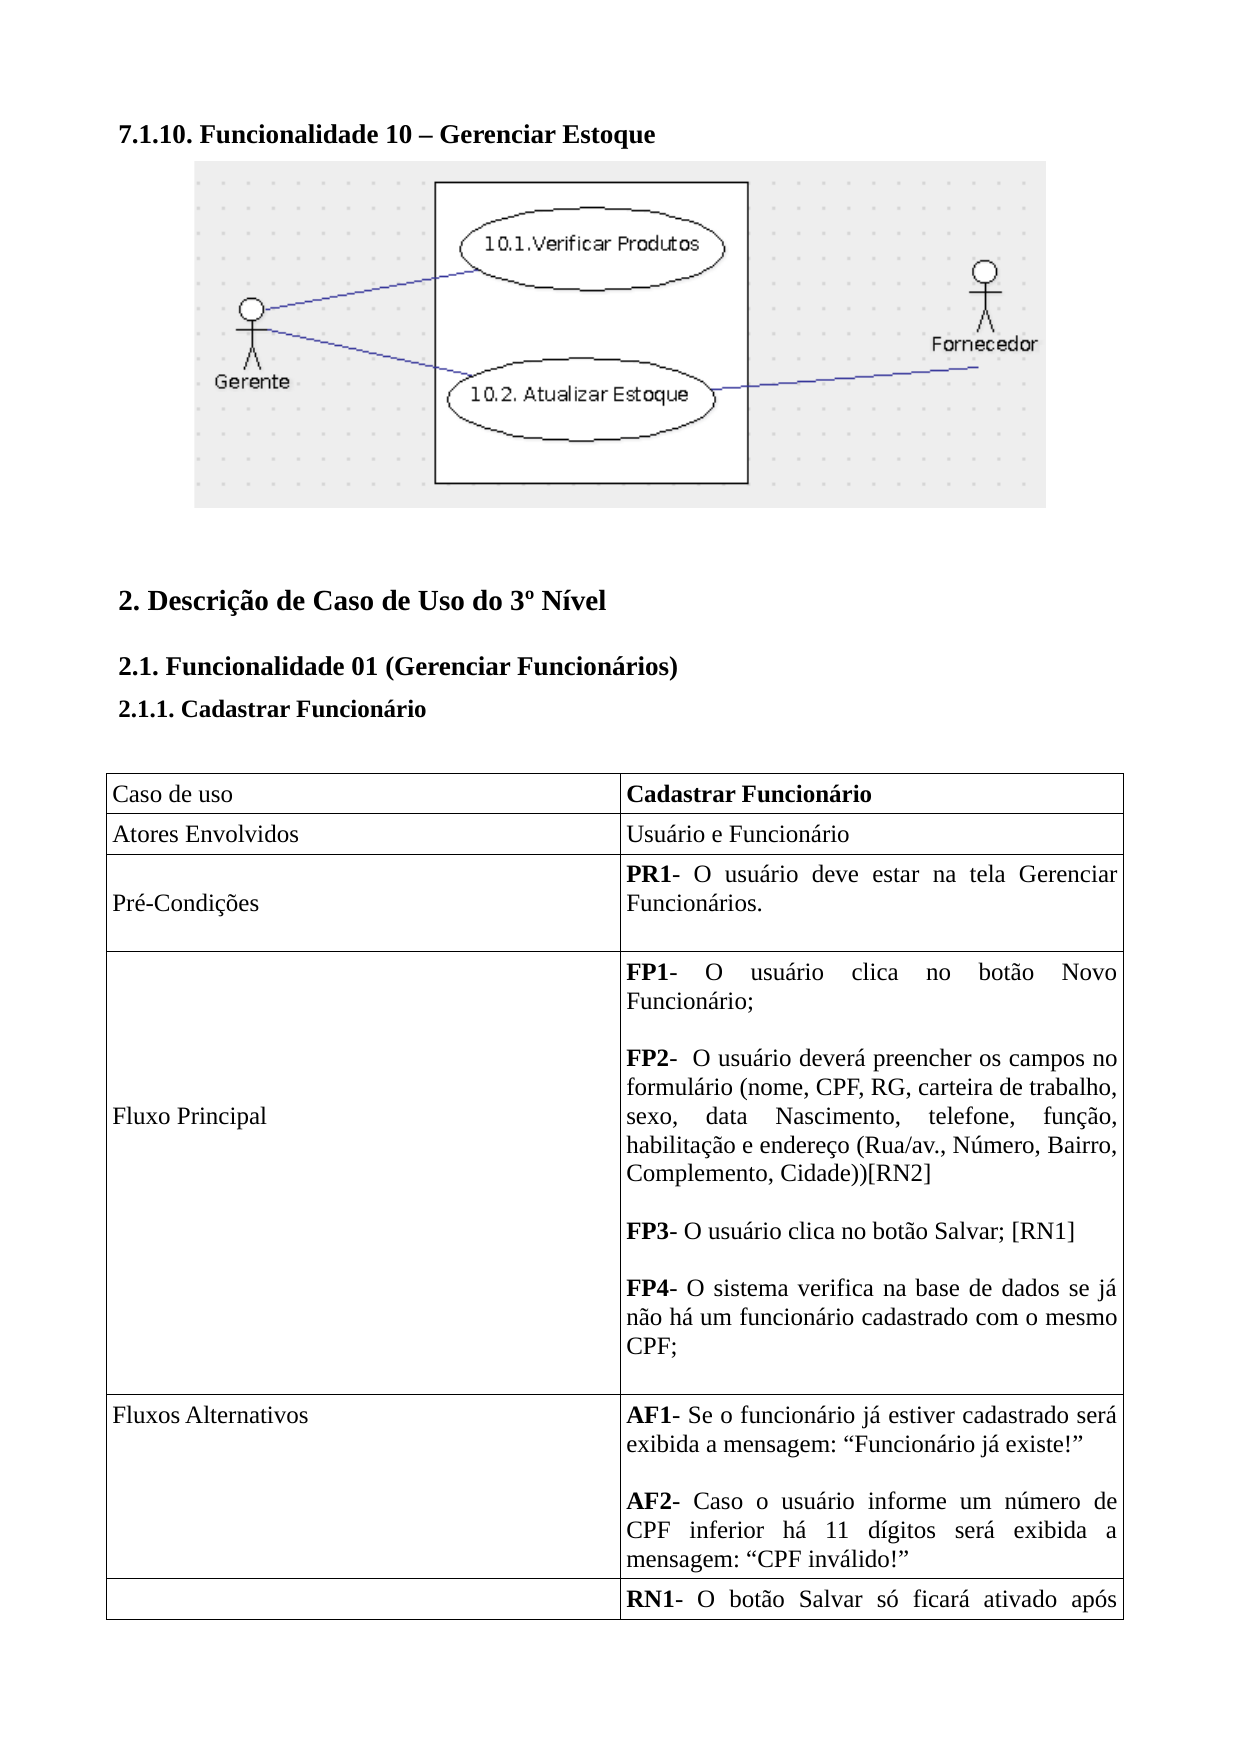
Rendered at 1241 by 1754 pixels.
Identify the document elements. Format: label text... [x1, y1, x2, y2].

table_cell Atores Envolvidos [107, 814, 620, 854]
table_header Cadastrar Funcionário [621, 774, 1123, 813]
table_cell AF1- Se o funcionário já estiver cadastrado será exibida a mensagem: “Funcionário já existe!” AF2- Caso o usuário informe um número de CPF inferior há 11 dígitos será exibida a mensagem: “CPF inválido!” [621, 1395, 1123, 1578]
table_cell FP1- O usuário clica no botão Novo Funcionário; FP2- O usuário deverá preencher os campos no formulário (nome, CPF, RG, carteira de trabalho, sexo, data Nascimento, telefone, função, habilitação e endereço (Rua/av., Número, Bairro, Complemento, Cidade))[RN2] FP3- O usuário clica no botão Salvar; [RN1] FP4- O sistema verifica na base de dados se já não há um funcionário cadastrado com o mesmo CPF; [621, 952, 1123, 1394]
subtitle 2.1.1. Cadastrar Funcionário [118, 694, 1122, 723]
subtitle 7.1.10. Funcionalidade 10 – Gerenciar Estoque [118, 118, 1122, 149]
table_cell Fluxo Principal [107, 952, 620, 1394]
table_header Caso de uso [107, 774, 620, 813]
subtitle 2.1. Funcionalidade 01 (Gerenciar Funcionários) [118, 650, 1122, 681]
table_cell Fluxos Alternativos [107, 1395, 620, 1578]
table_cell Pré-Condições [107, 855, 620, 951]
picture [194, 161, 1046, 508]
table_cell [107, 1579, 620, 1619]
table_cell RN1- O botão Salvar só ficará ativado após [621, 1579, 1123, 1619]
subtitle 2. Descrição de Caso de Uso do 3º Nível [118, 583, 1122, 617]
table_cell PR1- O usuário deve estar na tela Gerenciar Funcionários. [621, 855, 1123, 951]
table_cell Usuário e Funcionário [621, 814, 1123, 854]
